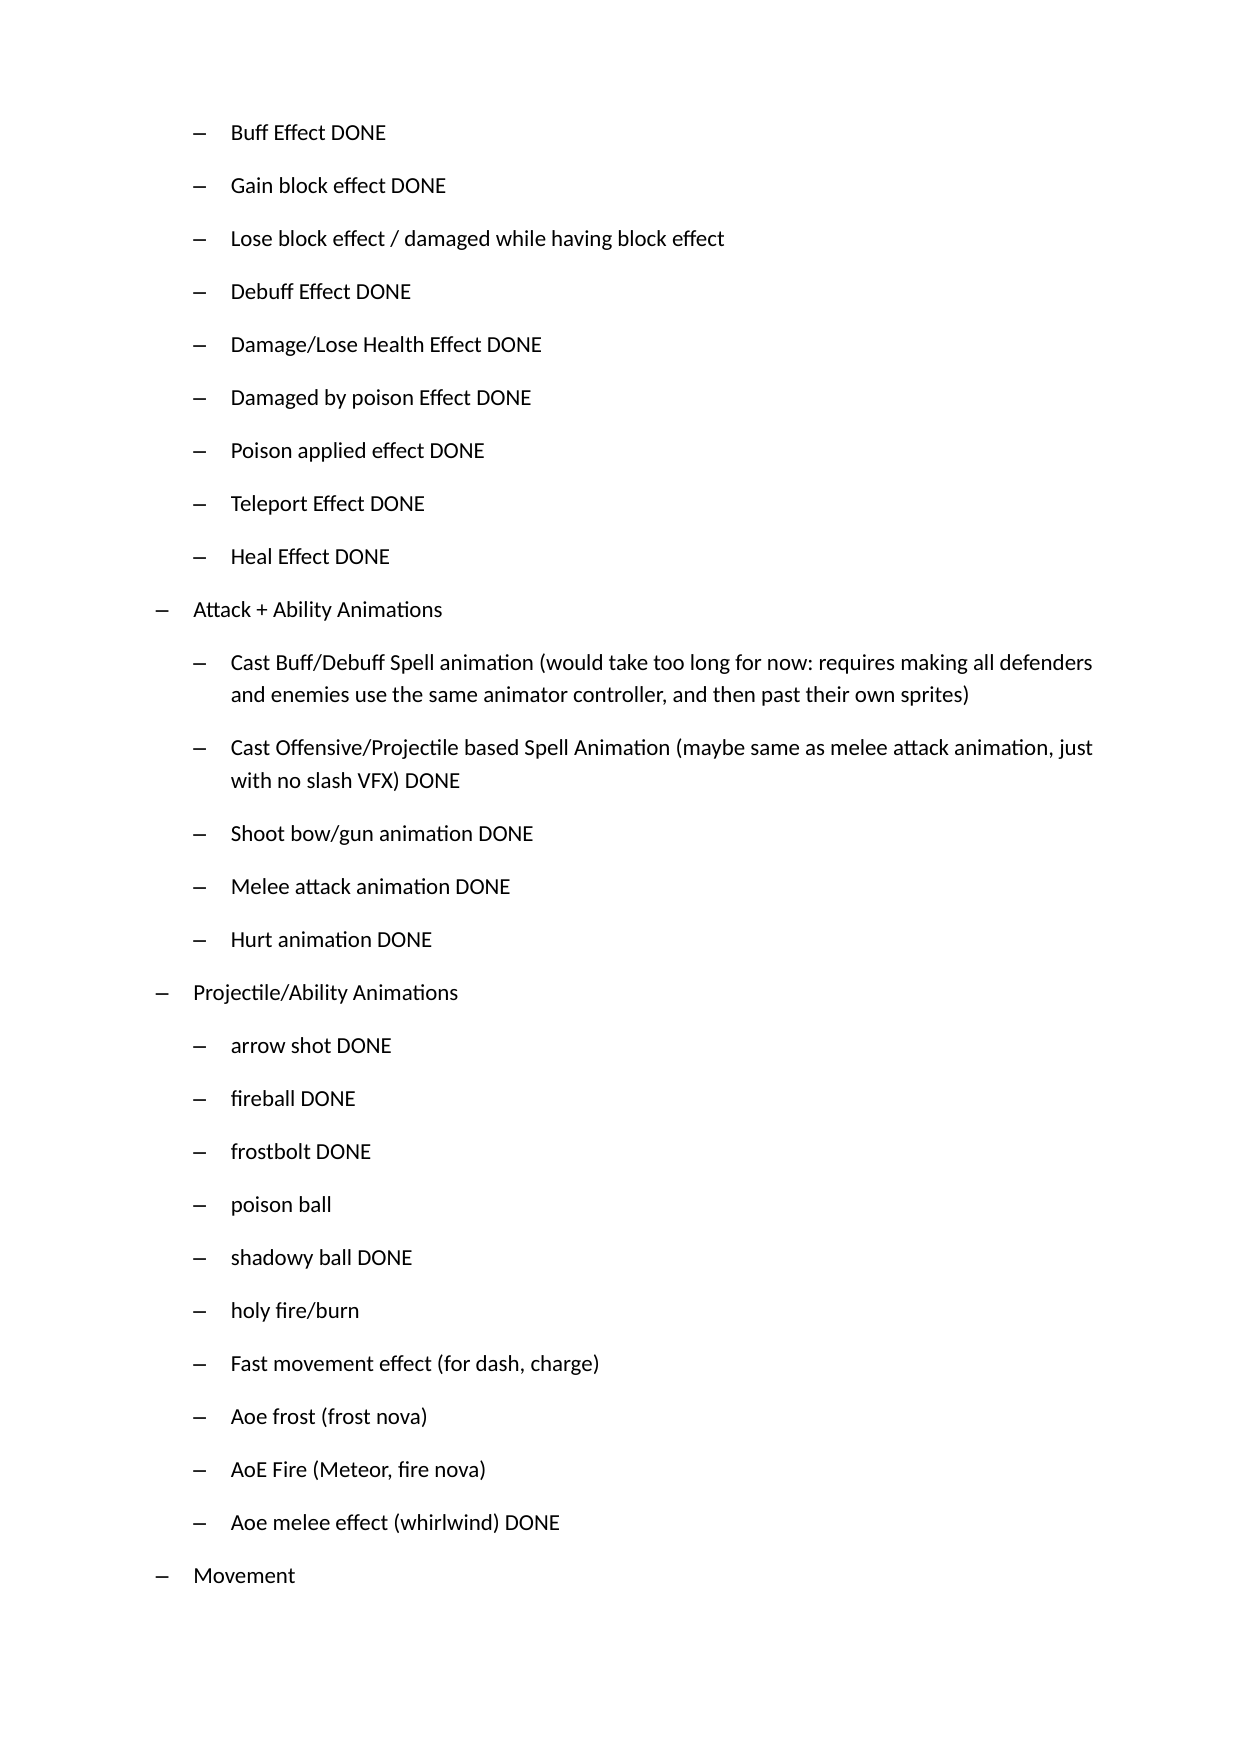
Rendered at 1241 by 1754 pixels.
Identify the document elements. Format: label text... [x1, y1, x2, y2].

list AoE Fire (Meteor, fire nova) [193, 1455, 1122, 1483]
list frostbolt DONE [193, 1137, 1122, 1165]
list Damage/Lose Health Effect DONE [193, 330, 1122, 358]
list Attack + Ability Animations [156, 595, 1122, 623]
list Shoot bow/gun animation DONE [193, 819, 1122, 847]
list shadowy ball DONE [193, 1243, 1122, 1271]
list Teleport Effect DONE [193, 489, 1122, 517]
list Fast movement effect (for dash, charge) [193, 1349, 1122, 1377]
list Buff Effect DONE [193, 118, 1122, 146]
list Lose block effect / damaged while having block effect [193, 224, 1122, 252]
list Aoe melee effect (whirlwind) DONE [193, 1508, 1122, 1536]
list Debuff Effect DONE [193, 277, 1122, 305]
list Heal Effect DONE [193, 542, 1122, 570]
list Aoe frost (frost nova) [193, 1402, 1122, 1430]
list Movement [156, 1561, 1122, 1589]
list Gain block effect DONE [193, 171, 1122, 199]
list Cast Buff/Debuff Spell animation (would take too long for now: requires making all defenders and enemies use the same animator controller, and then past their own sprites) [193, 648, 1122, 708]
list Poison applied effect DONE [193, 436, 1122, 464]
list Cast Offensive/Projectile based Spell Animation (maybe same as melee attack animation, just with no slash VFX) DONE [193, 733, 1122, 794]
list Projectile/Ability Animations [156, 978, 1122, 1006]
list poison ball [193, 1190, 1122, 1218]
list Hurt animation DONE [193, 925, 1122, 953]
list Melee attack animation DONE [193, 872, 1122, 900]
list fireball DONE [193, 1084, 1122, 1112]
list arrow shot DONE [193, 1031, 1122, 1059]
list Damaged by poison Effect DONE [193, 383, 1122, 411]
list holy fire/burn [193, 1296, 1122, 1324]
